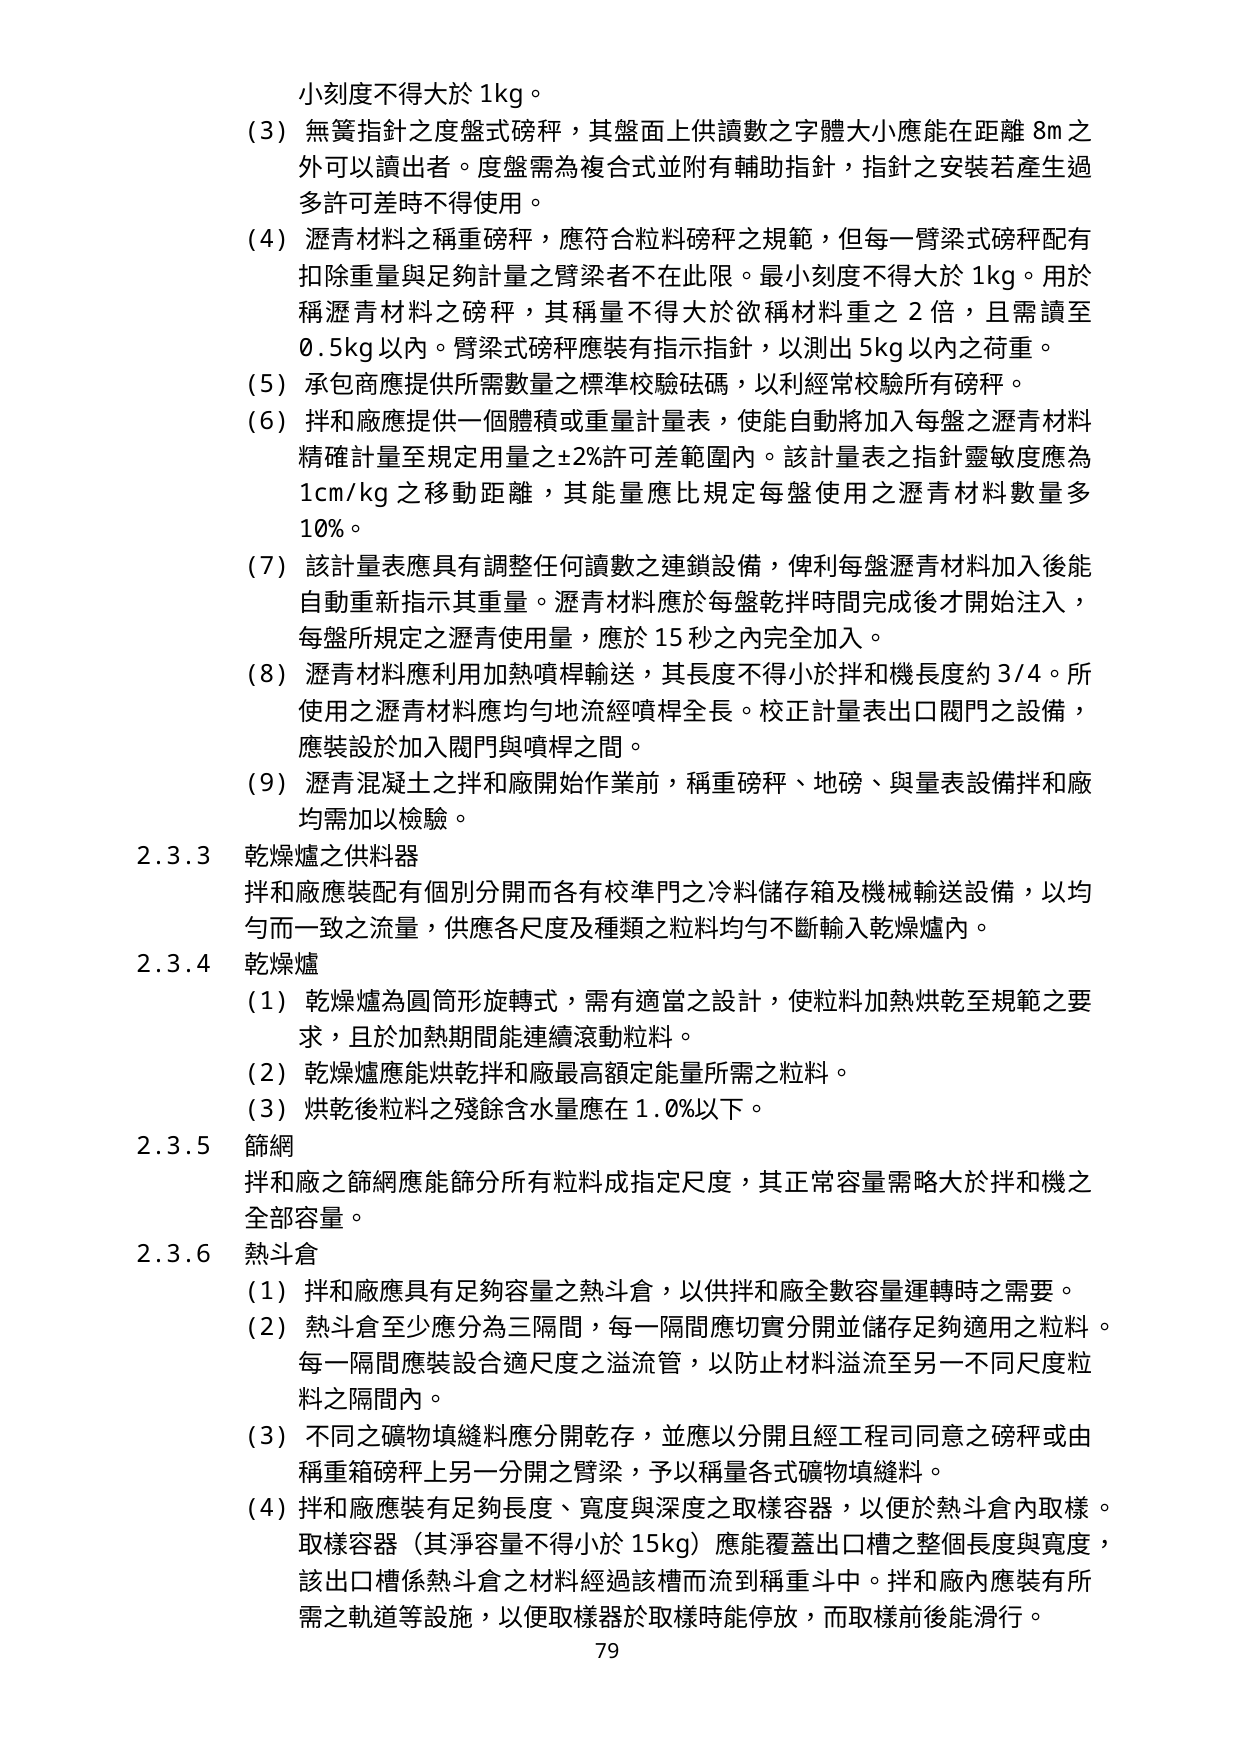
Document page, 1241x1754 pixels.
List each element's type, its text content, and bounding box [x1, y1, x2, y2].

text 2.3.6 熱斗倉 [136, 1235, 1092, 1271]
text (2) 乾燥爐應能烘乾拌和廠最高額定能量所需之粒料。 [244, 1054, 1092, 1090]
text (9) 瀝青混凝土之拌和廠開始作業前，稱重磅秤、地磅、與量表設備拌和廠均需加以檢驗。 [244, 764, 1092, 836]
text (4) 拌和廠應裝有足夠長度、寬度與深度之取樣容器，以便於熱斗倉內取樣。取樣容器（其淨容量不得小於15kg）應能覆蓋出口槽之整個長度與寬度，該出口槽係熱斗倉之材料經過該槽而流到稱重斗中。拌和廠內應裝有所需之軌道等設施，以便取樣器於取樣時能停放，而取樣前後能滑行。 [244, 1489, 1092, 1634]
text (7) 該計量表應具有調整任何讀數之連鎖設備，俾利每盤瀝青材料加入後能自動重新指示其重量。瀝青材料應於每盤乾拌時間完成後才開始注入，每盤所規定之瀝青使用量，應於15秒之內完全加入。 [244, 546, 1092, 655]
text (8) 瀝青材料應利用加熱噴桿輸送，其長度不得小於拌和機長度約3/4。所使用之瀝青材料應均勻地流經噴桿全長。校正計量表出口閥門之設備，應裝設於加入閥門與噴桿之間。 [244, 655, 1092, 764]
text 拌和廠應裝配有個別分開而各有校準門之冷料儲存箱及機械輸送設備，以均勻而一致之流量，供應各尺度及種類之粒料均勻不斷輸入乾燥爐內。 [244, 872, 1092, 945]
text (4) 瀝青材料之稱重磅秤，應符合粒料磅秤之規範，但每一臂梁式磅秤配有扣除重量與足夠計量之臂梁者不在此限。最小刻度不得大於1kg。用於稱瀝青材料之磅秤，其稱量不得大於欲稱材料重之2倍，且需讀至0.5kg以內。臂梁式磅秤應裝有指示指針，以測出5kg以內之荷重。 [244, 220, 1092, 365]
text (6) 拌和廠應提供一個體積或重量計量表，使能自動將加入每盤之瀝青材料精確計量至規定用量之±2%許可差範圍內。該計量表之指針靈敏度應為1cm/kg之移動距離，其能量應比規定每盤使用之瀝青材料數量多10%。 [244, 401, 1092, 546]
text (3) 無簧指針之度盤式磅秤，其盤面上供讀數之字體大小應能在距離8m之外可以讀出者。度盤需為複合式並附有輔助指針，指針之安裝若產生過多許可差時不得使用。 [244, 111, 1092, 220]
text 2.3.5 篩網 [136, 1126, 1092, 1162]
text 拌和廠之篩網應能篩分所有粒料成指定尺度，其正常容量需略大於拌和機之全部容量。 [244, 1162, 1092, 1235]
text (2) 熱斗倉至少應分為三隔間，每一隔間應切實分開並儲存足夠適用之粒料。每一隔間應裝設合適尺度之溢流管，以防止材料溢流至另一不同尺度粒料之隔間內。 [244, 1307, 1092, 1416]
text (1) 拌和廠應具有足夠容量之熱斗倉，以供拌和廠全數容量運轉時之需要。 [244, 1271, 1092, 1307]
text (3) 烘乾後粒料之殘餘含水量應在1.0%以下。 [244, 1090, 1092, 1126]
text 2.3.3 乾燥爐之供料器 [136, 836, 1092, 872]
text (5) 承包商應提供所需數量之標準校驗砝碼，以利經常校驗所有磅秤。 [244, 365, 1092, 401]
text (1) 乾燥爐為圓筒形旋轉式，需有適當之設計，使粒料加熱烘乾至規範之要求，且於加熱期間能連續滾動粒料。 [244, 981, 1092, 1054]
text 2.3.4 乾燥爐 [136, 945, 1092, 981]
text (3) 不同之礦物填縫料應分開乾存，並應以分開且經工程司同意之磅秤或由稱重箱磅秤上另一分開之臂梁，予以稱量各式礦物填縫料。 [244, 1416, 1092, 1489]
text 小刻度不得大於1kg。 [244, 75, 1092, 111]
